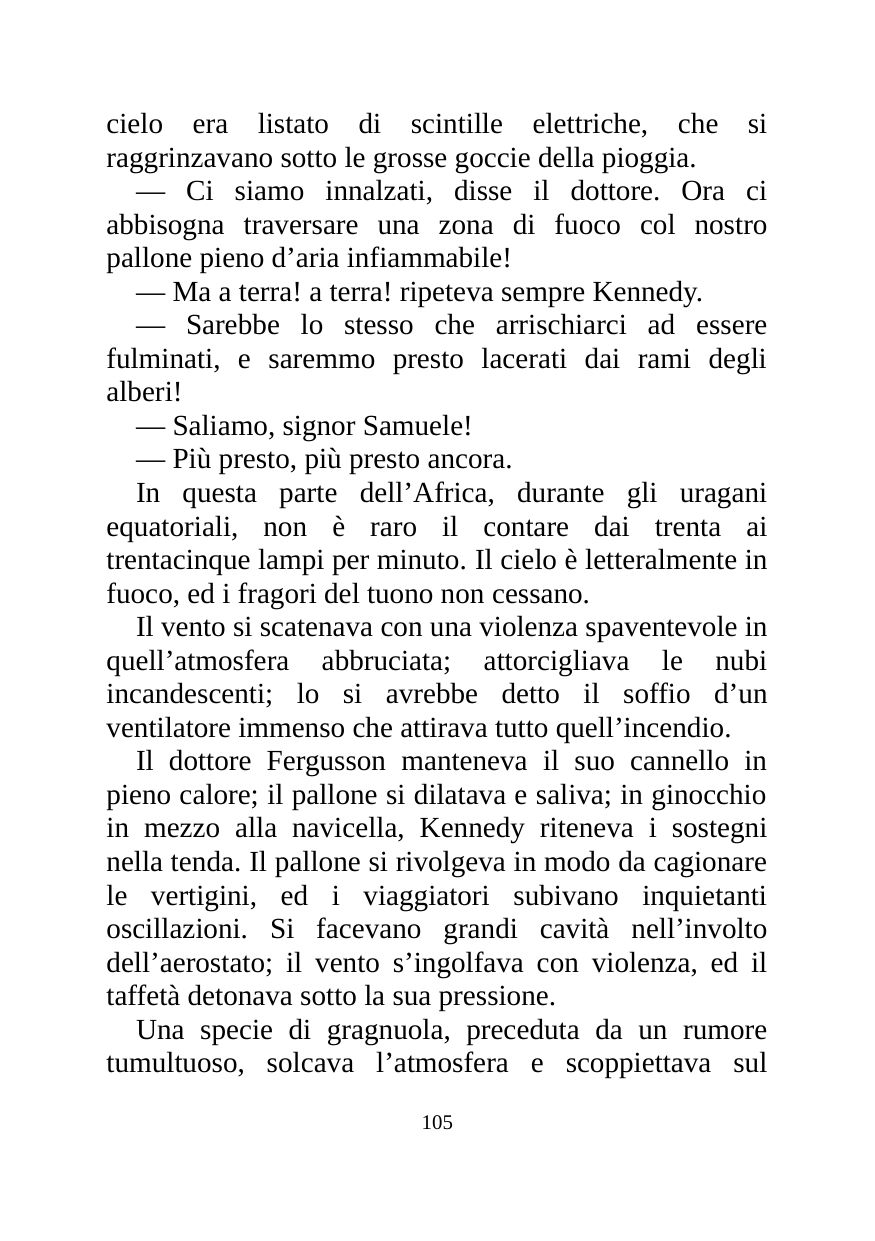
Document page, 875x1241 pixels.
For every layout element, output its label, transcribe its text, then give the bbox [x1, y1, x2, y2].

text In questa parte dell’Africa, durante gli uragani equatoriali, non è raro il contare dai trenta ai trentacinque lampi per minuto. Il cielo è letteralmente in fuoco, ed i fragori del tuono non cessano. [106, 475, 768, 609]
text — Più presto, più presto ancora. [106, 442, 768, 475]
text cielo era listato di scintille elettriche, che si raggrinzavano sotto le grosse goccie della pioggia. [106, 106, 768, 173]
text Una specie di gragnuola, preceduta da un rumore tumultuoso, solcava l’atmosfera e scoppiettava sul [106, 1012, 768, 1079]
text Il vento si scatenava con una violenza spaventevole in quell’atmosfera abbruciata; attorcigliava le nubi incandescenti; lo si avrebbe detto il soffio d’un ventilatore immenso che attirava tutto quell’incendio. [106, 609, 768, 743]
text — Ma a terra! a terra! ripeteva sempre Kennedy. [106, 274, 768, 307]
text — Ci siamo innalzati, disse il dottore. Ora ci abbisogna traversare una zona di fuoco col nostro pallone pieno d’aria infiammabile! [106, 173, 768, 274]
text Il dottore Fergusson manteneva il suo cannello in pieno calore; il pallone si dilatava e saliva; in ginocchio in mezzo alla navicella, Kennedy riteneva i sostegni nella tenda. Il pallone si rivolgeva in modo da cagionare le vertigini, ed i viaggiatori subivano inquietanti oscillazioni. Si facevano grandi cavità nell’involto dell’aerostato; il vento s’ingolfava con violenza, ed il taffetà detonava sotto la sua pressione. [106, 743, 768, 1012]
text — Sarebbe lo stesso che arrischiarci ad essere fulminati, e saremmo presto lacerati dai rami degli alberi! [106, 307, 768, 408]
text — Saliamo, signor Samuele! [106, 408, 768, 442]
